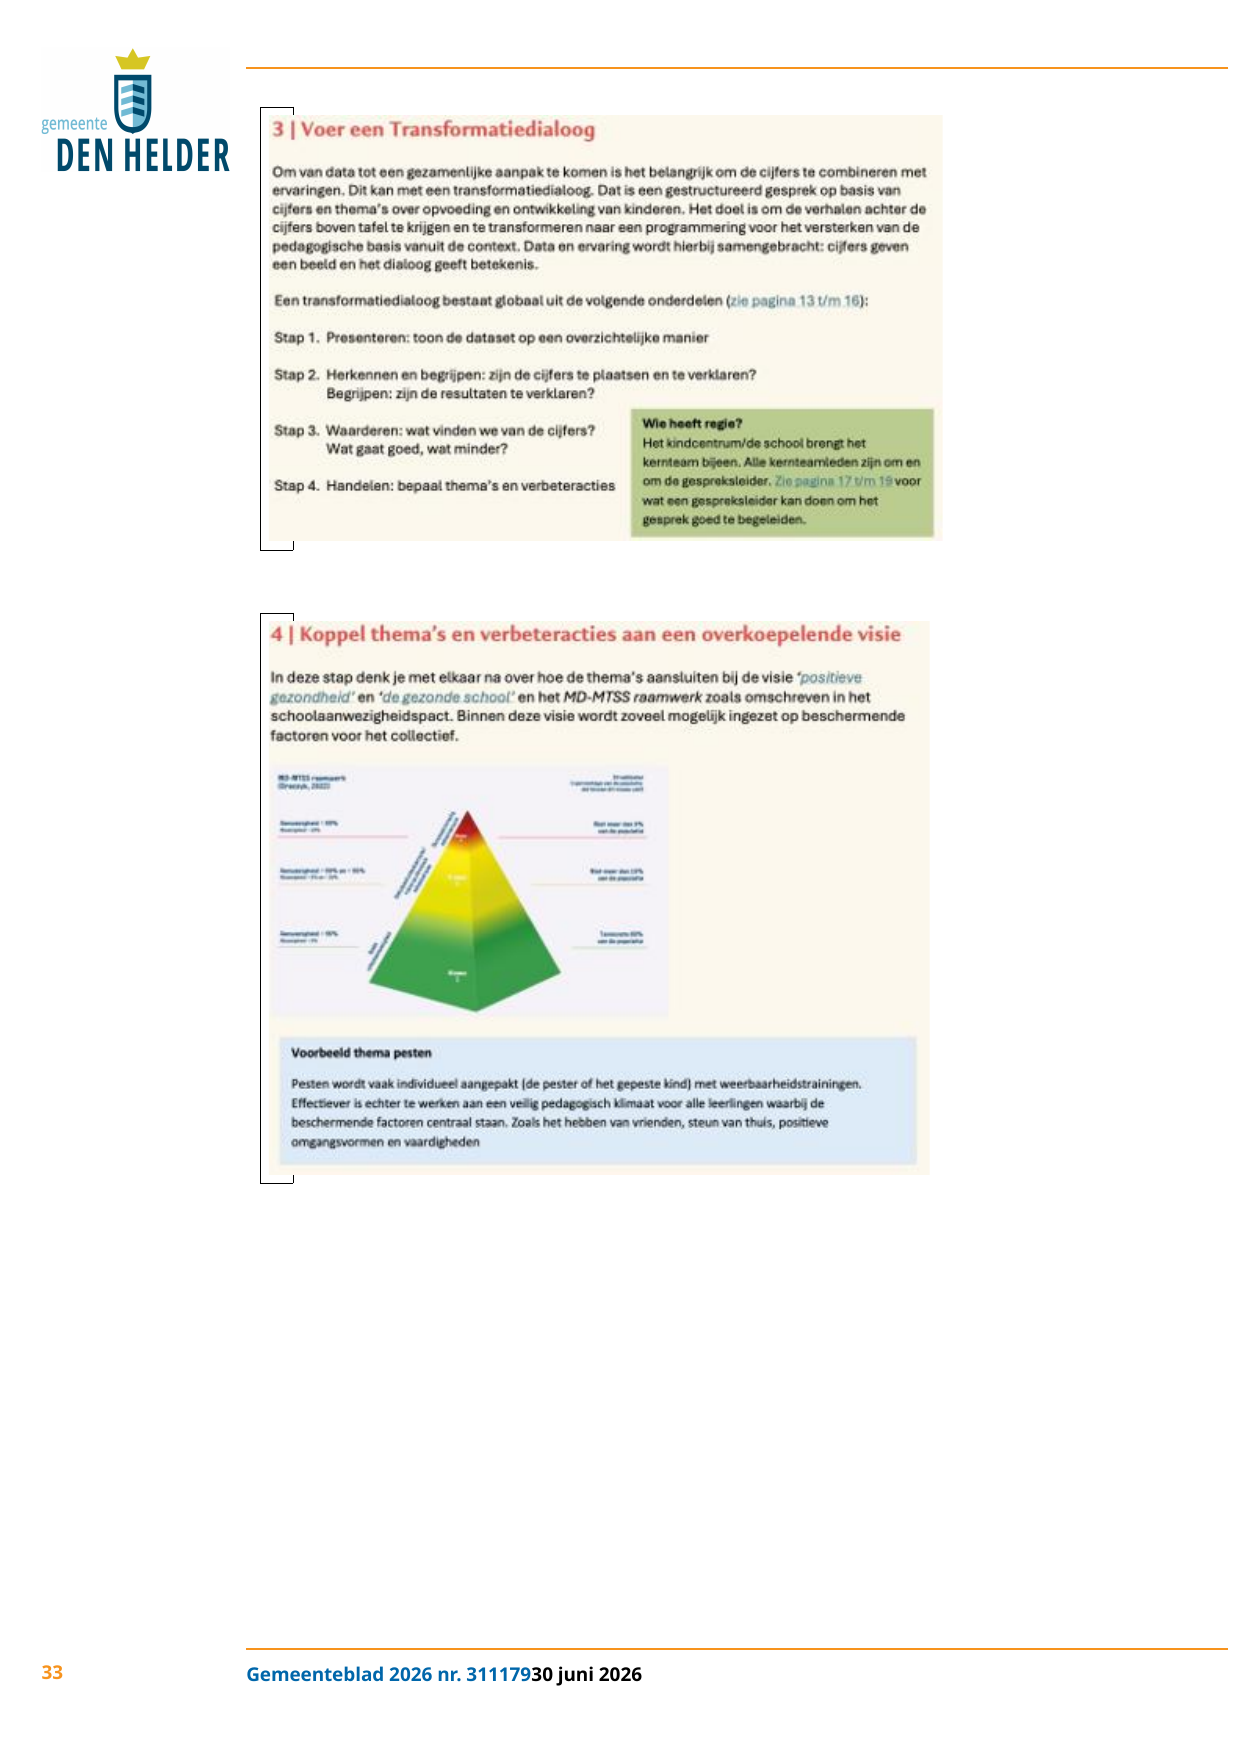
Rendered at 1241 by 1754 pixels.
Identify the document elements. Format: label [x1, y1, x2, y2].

picture [220, 160, 224, 172]
picture [63, 144, 68, 165]
picture [268, 115, 943, 541]
picture [268, 621, 930, 1175]
picture [182, 144, 187, 165]
picture [100, 154, 106, 172]
picture [41, 47, 231, 172]
picture [130, 157, 135, 172]
